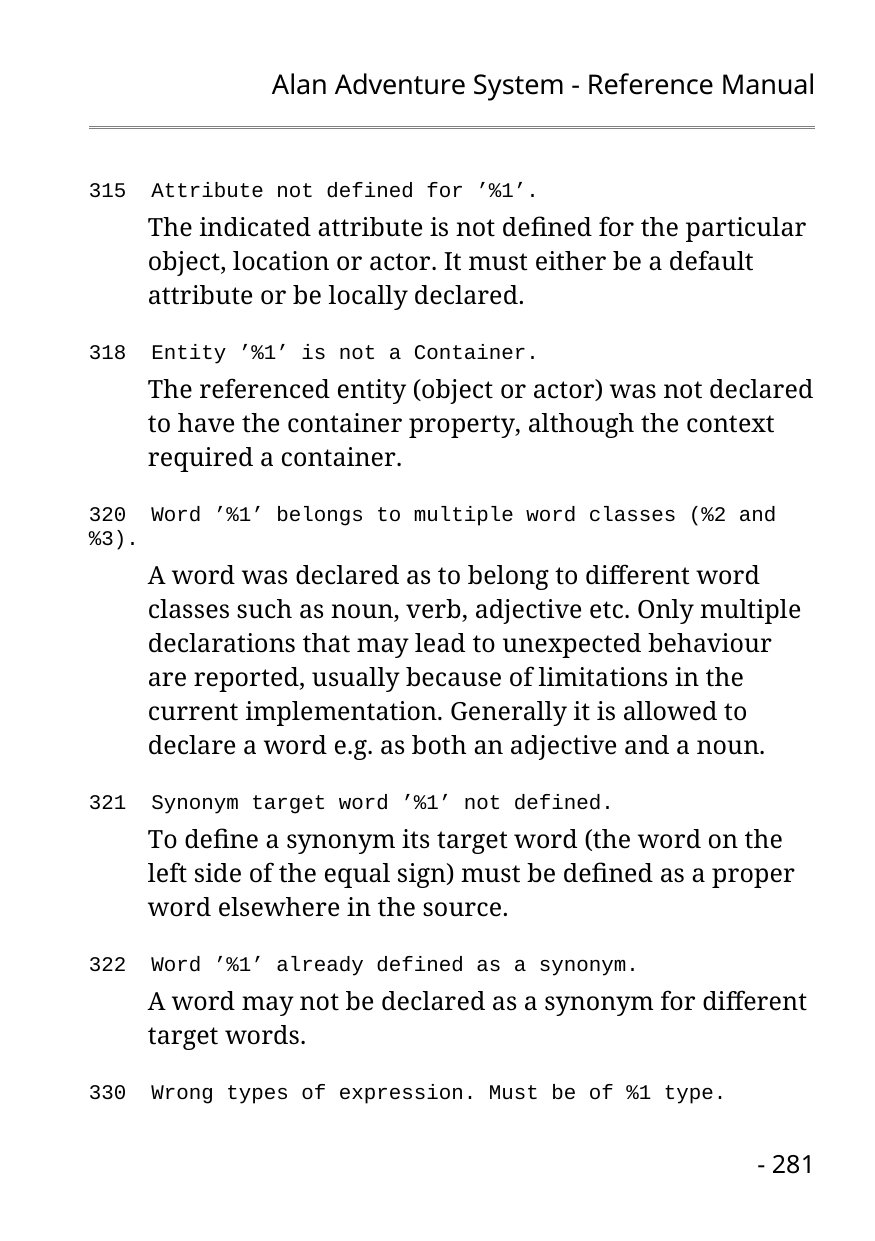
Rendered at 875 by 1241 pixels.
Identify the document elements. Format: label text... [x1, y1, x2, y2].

text 320 Word ’%1’ belongs to multiple word classes (%2 and %3). [88, 504, 815, 552]
text 318 Entity ’%1’ is not a Container. [88, 342, 815, 366]
text 330 Wrong types of expression. Must be of %1 type. [88, 1082, 815, 1106]
text To define a synonym its target word (the word on the left side of the equal sign) must be defined as a proper word elsewhere in the source. [148, 822, 815, 924]
text The indicated attribute is not defined for the particular object, location or actor. It must either be a default attribute or be locally declared. [148, 210, 815, 312]
text The referenced entity (object or actor) was not declared to have the container property, although the context required a container. [148, 372, 815, 474]
text A word may not be declared as a synonym for different target words. [148, 984, 815, 1052]
text 322 Word ’%1’ already defined as a synonym. [88, 954, 815, 978]
text 321 Synonym target word ’%1’ not defined. [88, 792, 815, 816]
text A word was declared as to belong to different word classes such as noun, verb, adjective etc. Only multiple declarations that may lead to unexpected behaviour are reported, usually because of limita­tions in the current implementation. Generally it is allowed to declare a word e.g. as both an adjective and a noun. [148, 558, 815, 762]
text 315 Attribute not defined for ’%1’. [88, 180, 815, 204]
